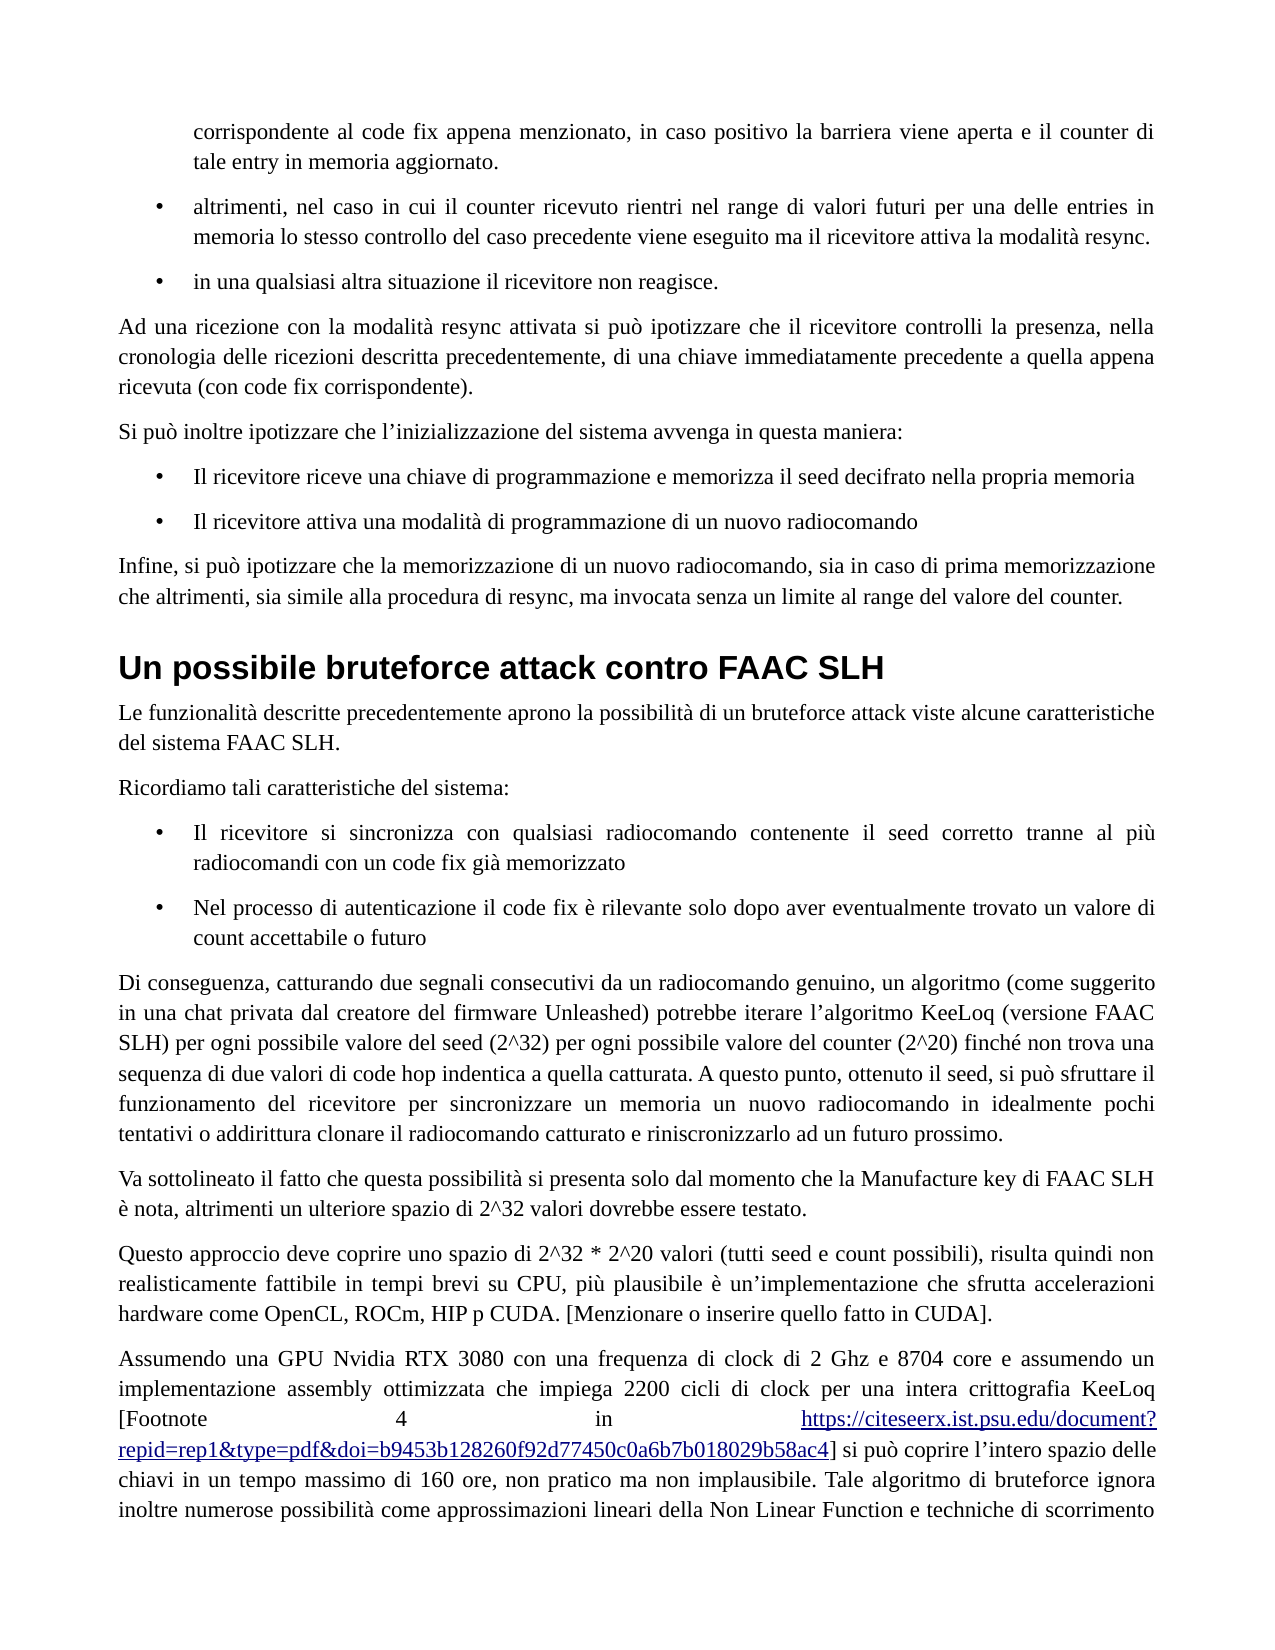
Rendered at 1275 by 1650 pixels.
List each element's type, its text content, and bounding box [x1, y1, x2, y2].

list altrimenti, nel caso in cui il counter ricevuto rientri nel range di valori futuri per una delle entries in memoria lo stesso controllo del caso precedente viene eseguito ma il ricevitore attiva la modalità resync. [156, 193, 1157, 250]
text Ad una ricezione con la modalità resync attivata si può ipotizzare che il ricevitore controlli la presenza, nella cronologia delle ricezioni descritta precedentemente, di una chiave immediatamente precedente a quella appena ricevuta (con code fix corrispondente). [118, 313, 1157, 400]
list in una qualsiasi altra situazione il ricevitore non reagisce. [156, 268, 1157, 294]
text Si può inoltre ipotizzare che l’inizializzazione del sistema avvenga in questa maniera: [118, 418, 1157, 444]
text Assumendo una GPU Nvidia RTX 3080 con una frequenza di clock di 2 Ghz e 8704 core e assumendo un implementazione assembly ottimizzata che impiega 2200 cicli di clock per una intera crittografia KeeLoq [Footnote 4 in https://citeseerx.ist.psu.edu/document?repid=rep1&type=pdf&doi=b9453b128260f92d77450c0a6b7b018029b58ac4] si può coprire l’intero spazio delle chiavi in un tempo massimo di 160 ore, non pratico ma non implausibile. Tale algoritmo di bruteforce ignora inoltre numerose possibilità come approssimazioni lineari della Non Linear Function e techniche di scorrimento [118, 1345, 1157, 1522]
list Il ricevitore riceve una chiave di programmazione e memorizza il seed decifrato nella propria memoria [156, 463, 1157, 489]
text Va sottolineato il fatto che questa possibilità si presenta solo dal momento che la Manufacture key di FAAC SLH è nota, altrimenti un ulteriore spazio di 2^32 valori dovrebbe essere testato. [118, 1165, 1157, 1221]
text Di conseguenza, catturando due segnali consecutivi da un radiocomando genuino, un algoritmo (come suggerito in una chat privata dal creatore del firmware Unleashed) potrebbe iterare l’algoritmo KeeLoq (versione FAAC SLH) per ogni possibile valore del seed (2^32) per ogni possibile valore del counter (2^20) finché non trova una sequenza di due valori di code hop indentica a quella catturata. A questo punto, ottenuto il seed, si può sfruttare il funzionamento del ricevitore per sincronizzare un memoria un nuovo radiocomando in idealmente pochi tentativi o addirittura clonare il radiocomando catturato e riniscronizzarlo ad un futuro prossimo. [118, 969, 1157, 1146]
list Il ricevitore attiva una modalità di programmazione di un nuovo radiocomando [156, 508, 1157, 534]
subtitle Un possibile bruteforce attack contro FAAC SLH [118, 648, 1157, 687]
text Ricordiamo tali caratteristiche del sistema: [118, 774, 1157, 801]
text Questo approccio deve coprire uno spazio di 2^32 * 2^20 valori (tutti seed e count possibili), risulta quindi non realisticamente fattibile in tempi brevi su CPU, più plausibile è un’implementazione che sfrutta accelerazioni hardware come OpenCL, ROCm, HIP p CUDA. [Menzionare o inserire quello fatto in CUDA]. [118, 1240, 1157, 1327]
text Le funzionalità descritte precedentemente aprono la possibilità di un bruteforce attack viste alcune caratteristiche del sistema FAAC SLH. [118, 699, 1157, 756]
list Il ricevitore si sincronizza con qualsiasi radiocomando contenente il seed corretto tranne al più radiocomandi con un code fix già memorizzato [156, 819, 1157, 876]
text Infine, si può ipotizzare che la memorizzazione di un nuovo radiocomando, sia in caso di prima memorizzazione che altrimenti, sia simile alla procedura di resync, ma invocata senza un limite al range del valore del counter. [118, 552, 1157, 609]
list corrispondente al code fix appena menzionato, in caso positivo la barriera viene aperta e il counter di tale entry in memoria aggiornato. [156, 118, 1157, 175]
list Nel processo di autenticazione il code fix è rilevante solo dopo aver eventualmente trovato un valore di count accettabile o futuro [156, 894, 1157, 951]
